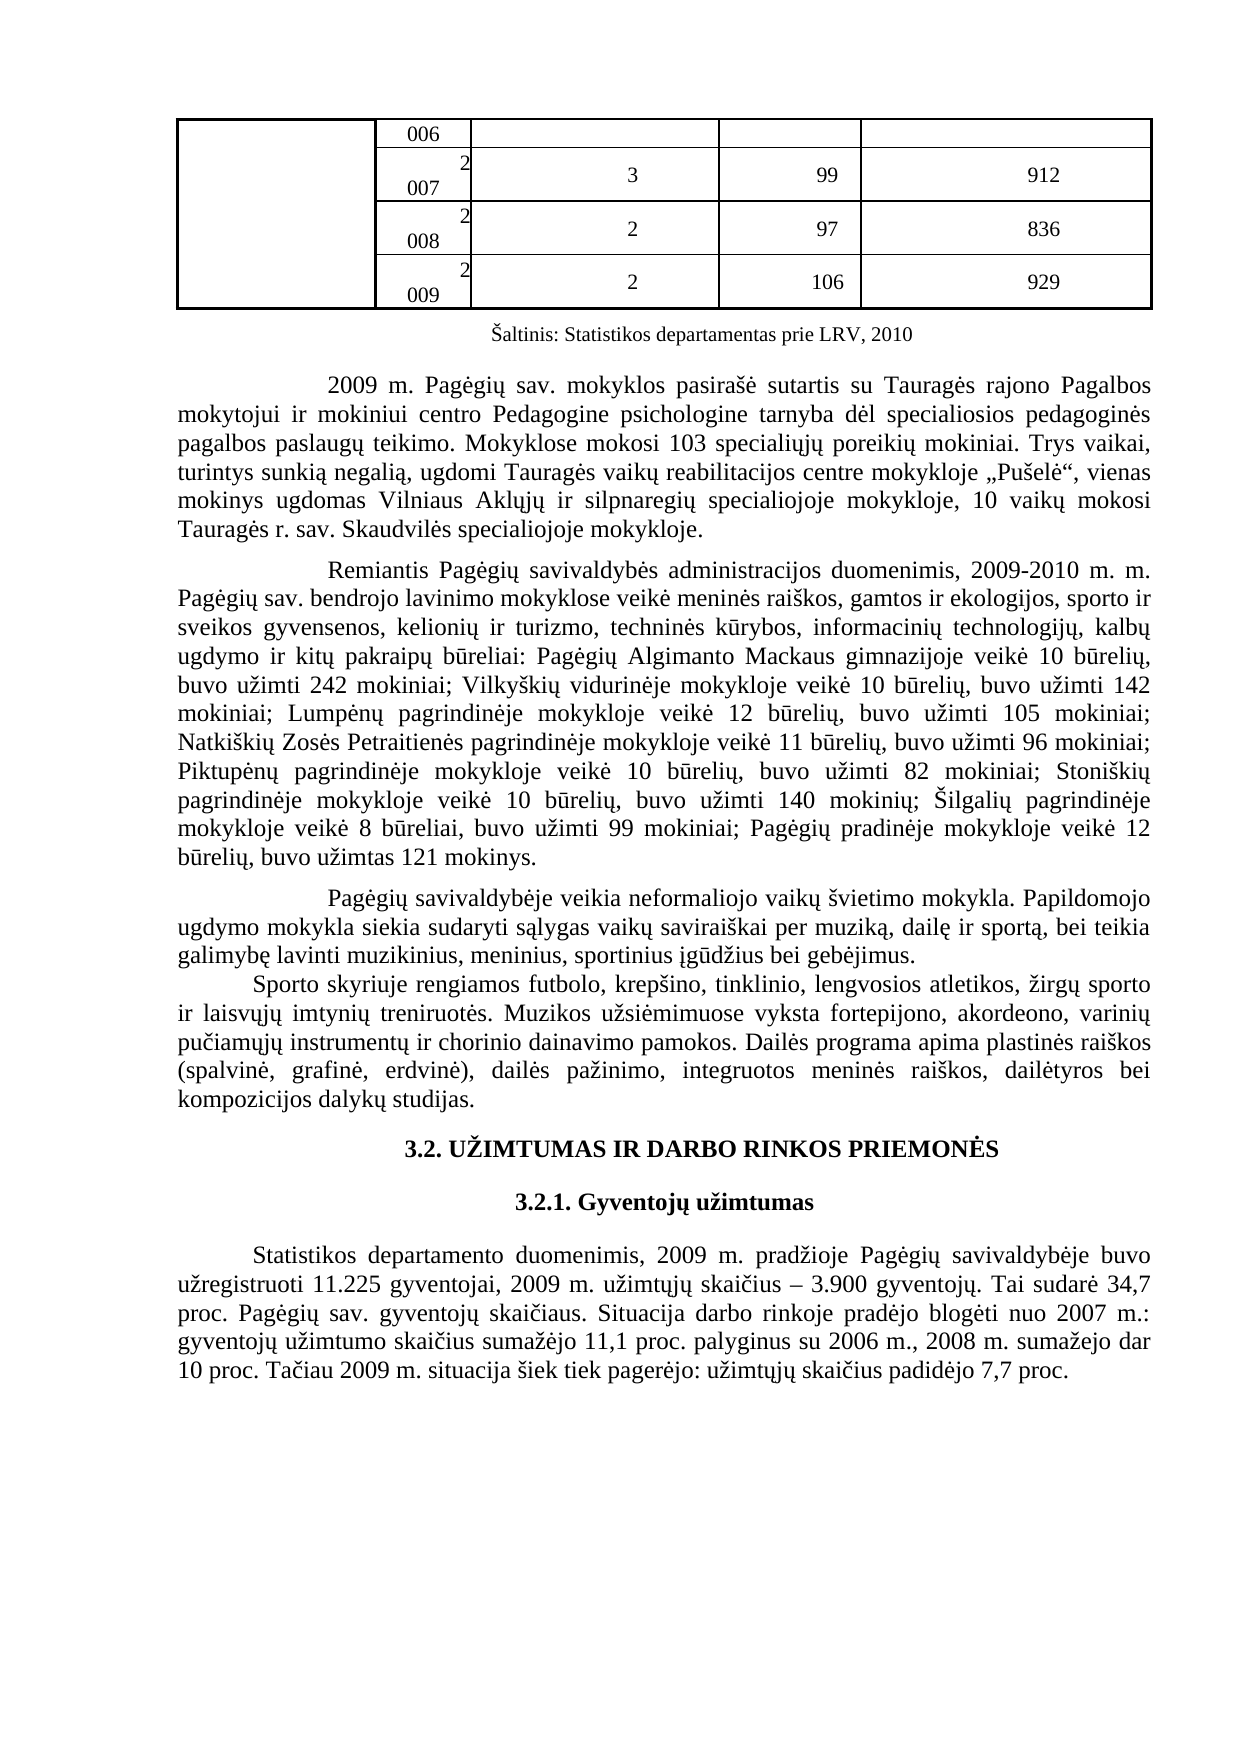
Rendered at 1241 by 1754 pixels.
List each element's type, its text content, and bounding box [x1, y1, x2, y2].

table_cell 2 [472, 202, 718, 253]
text Pagėgių savivaldybėje veikia neformaliojo vaikų švietimo mokykla. Papildomojo ugdymo mokykla siekia sudaryti sąlygas vaikų saviraiškai per muziką, dailę ir sportą, bei teikia galimybę lavinti muzikinius, meninius, sportinius įgūdžius bei gebėjimus. [177, 883, 1152, 969]
text Sporto skyriuje rengiamos futbolo, krepšino, tinklinio, lengvosios atletikos, žirgų sporto ir laisvųjų imtynių treniruotės. Muzikos užsiėmimuose vyksta fortepijono, akordeono, varinių pučiamųjų instrumentų ir chorinio dainavimo pamokos. Dailės programa apima plastinės raiškos (spalvinė, grafinė, erdvinė), dailės pažinimo, integruotos meninės raiškos, dailėtyros bei kompozicijos dalykų studijas. [177, 969, 1152, 1113]
table_cell 106 [720, 255, 860, 307]
table_cell 2 [472, 255, 718, 307]
table_cell 006 [377, 120, 470, 146]
table_cell [179, 121, 374, 307]
table_cell 97 [720, 202, 860, 253]
text Šaltinis: Statistikos departamentas prie LRV, 2010 [177, 322, 1152, 346]
table_cell 2008 [377, 202, 470, 253]
table_cell [472, 120, 718, 146]
text 3.2. UŽIMTUMAS IR DARBO RINKOS PRIEMONĖS [177, 1134, 1152, 1163]
text 3.2.1. Gyventojų užimtumas [177, 1187, 1152, 1216]
text Remiantis Pagėgių savivaldybės administracijos duomenimis, 2009-2010 m. m. Pagėgių sav. bendrojo lavinimo mokyklose veikė meninės raiškos, gamtos ir ekologijos, sporto ir sveikos gyvensenos, kelionių ir turizmo, techninės kūrybos, informacinių technologijų, kalbų ugdymo ir kitų pakraipų būreliai: Pagėgių Algimanto Mackaus gimnazijoje veikė 10 būrelių, buvo užimti 242 mokiniai; Vilkyškių vidurinėje mokykloje veikė 10 būrelių, buvo užimti 142 mokiniai; Lumpėnų pagrindinėje mokykloje veikė 12 būrelių, buvo užimti 105 mokiniai; Natkiškių Zosės Petraitienės pagrindinėje mokykloje veikė 11 būrelių, buvo užimti 96 mokiniai; Piktupėnų pagrindinėje mokykloje veikė 10 būrelių, buvo užimti 82 mokiniai; Stoniškių pagrindinėje mokykloje veikė 10 būrelių, buvo užimti 140 mokinių; Šilgalių pagrindinėje mokykloje veikė 8 būreliai, buvo užimti 99 mokiniai; Pagėgių pradinėje mokykloje veikė 12 būrelių, buvo užimtas 121 mokinys. [177, 555, 1152, 871]
table_cell 2007 [377, 148, 470, 200]
table_cell [720, 120, 860, 146]
table_cell 836 [862, 202, 1150, 253]
table_cell 99 [720, 148, 860, 200]
text Statistikos departamento duomenimis, 2009 m. pradžioje Pagėgių savivaldybėje buvo užregistruoti 11.225 gyventojai, 2009 m. užimtųjų skaičius – 3.900 gyventojų. Tai sudarė 34,7 proc. Pagėgių sav. gyventojų skaičiaus. Situacija darbo rinkoje pradėjo blogėti nuo 2007 m.: gyventojų užimtumo skaičius sumažėjo 11,1 proc. palyginus su 2006 m., 2008 m. sumažejo dar 10 proc. Tačiau 2009 m. situacija šiek tiek pagerėjo: užimtųjų skaičius padidėjo 7,7 proc. [177, 1240, 1152, 1384]
table_cell 929 [862, 255, 1150, 307]
text 2009 m. Pagėgių sav. mokyklos pasirašė sutartis su Tauragės rajono Pagalbos mokytojui ir mokiniui centro Pedagogine psichologine tarnyba dėl specialiosios pedagoginės pagalbos paslaugų teikimo. Mokyklose mokosi 103 specialiųjų poreikių mokiniai. Trys vaikai, turintys sunkią negalią, ugdomi Tauragės vaikų reabilitacijos centre mokykloje „Pušelė“, vienas mokinys ugdomas Vilniaus Aklųjų ir silpnaregių specialiojoje mokykloje, 10 vaikų mokosi Tauragės r. sav. Skaudvilės specialiojoje mokykloje. [177, 370, 1152, 543]
table_cell 2009 [377, 255, 470, 307]
table_cell 912 [862, 148, 1150, 200]
table_cell [862, 120, 1150, 146]
table_cell 3 [472, 148, 718, 200]
